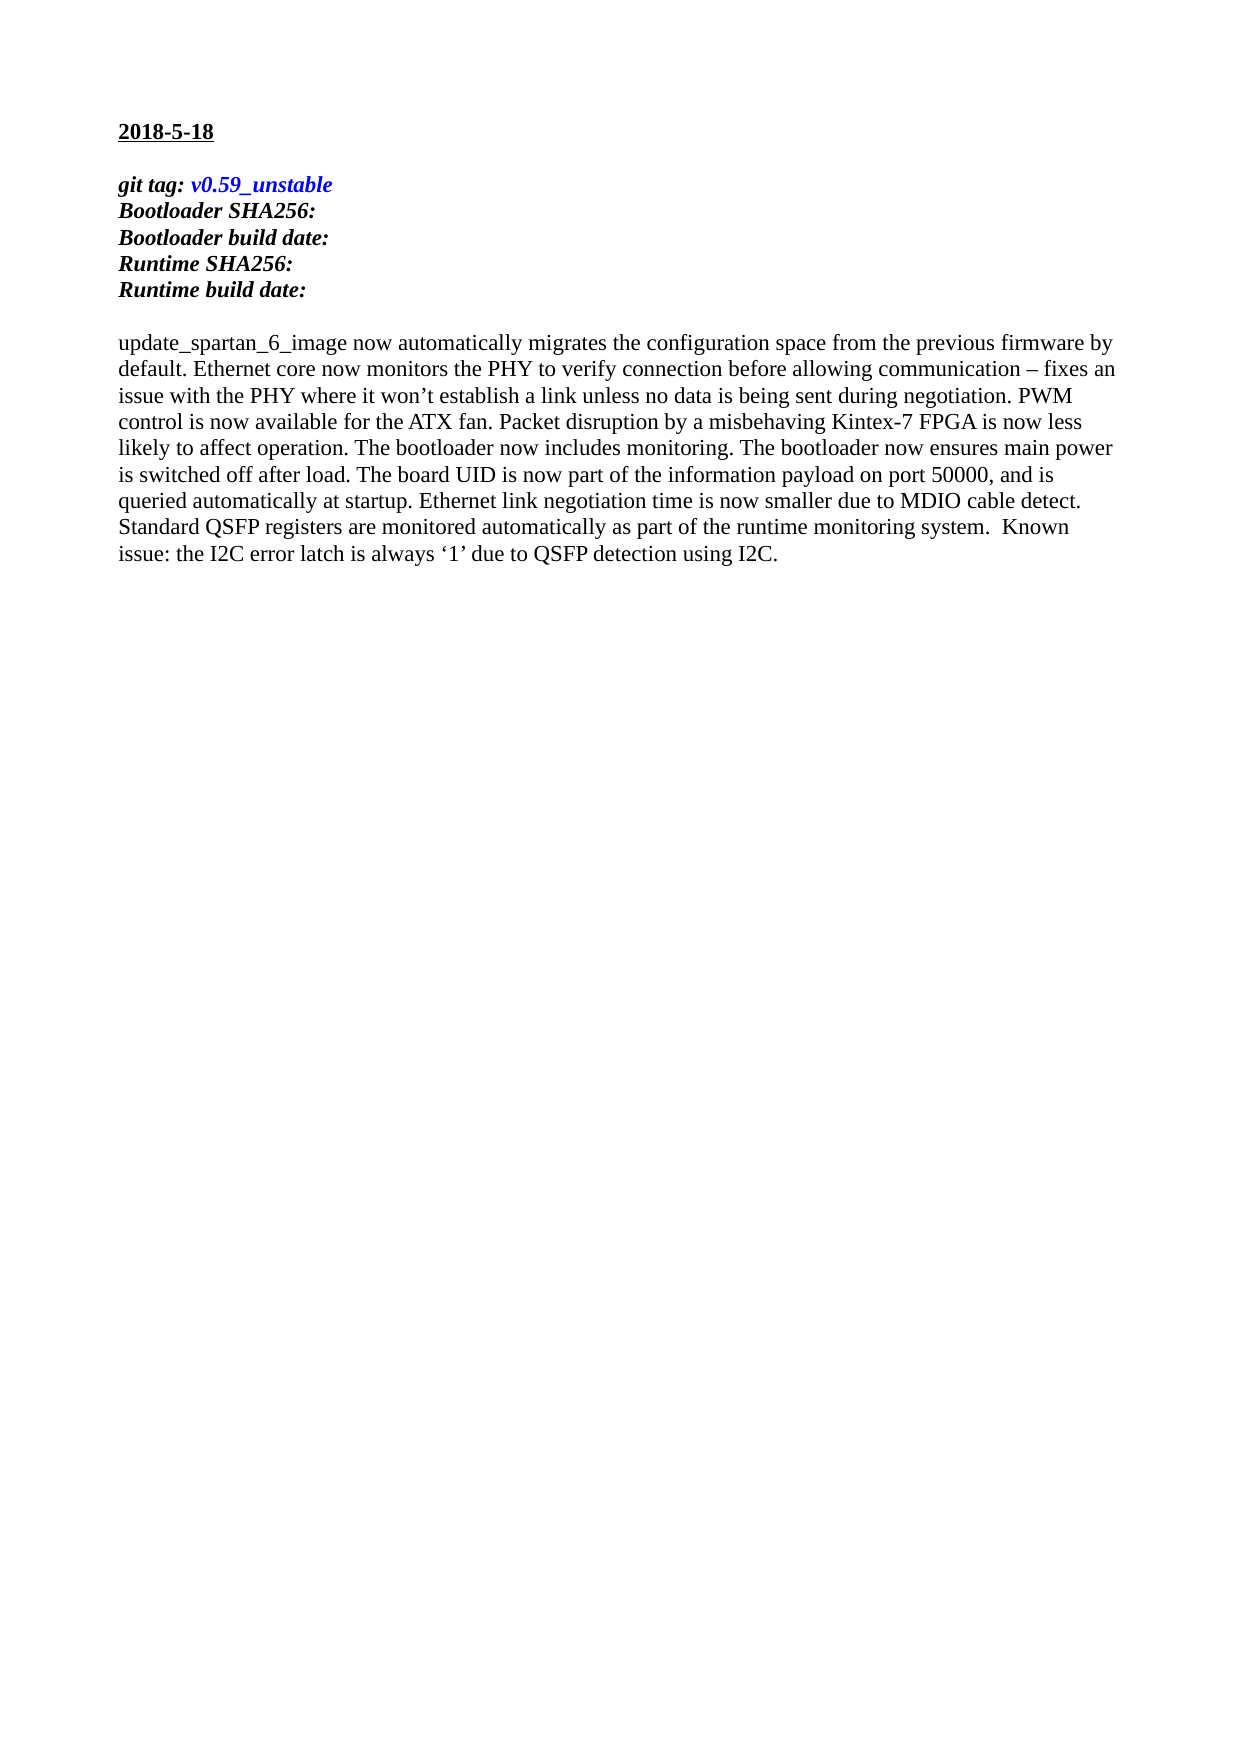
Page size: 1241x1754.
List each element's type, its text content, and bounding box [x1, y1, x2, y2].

text 2018-5-18 [118, 118, 1122, 144]
text Runtime build date: [118, 276, 1122, 303]
text update_spartan_6_image now automatically migrates the configuration space from the previous firmware by default. Ethernet core now monitors the PHY to verify connection before allowing communication – fixes an issue with the PHY where it won’t establish a link unless no data is being sent during negotiation. PWM control is now available for the ATX fan. Packet disruption by a misbehaving Kintex-7 FPGA is now less likely to affect operation. The bootloader now includes monitoring. The bootloader now ensures main power is switched off after load. The board UID is now part of the information payload on port 50000, and is queried automatically at startup. Ethernet link negotiation time is now smaller due to MDIO cable detect. Standard QSFP registers are monitored automatically as part of the runtime monitoring system. Known issue: the I2C error latch is always ‘1’ due to QSFP detection using I2C. [118, 329, 1122, 566]
text git tag: v0.59_unstable [118, 171, 1122, 197]
text Bootloader build date: [118, 223, 1122, 250]
text Runtime SHA256: [118, 250, 1122, 276]
text Bootloader SHA256: [118, 197, 1122, 223]
